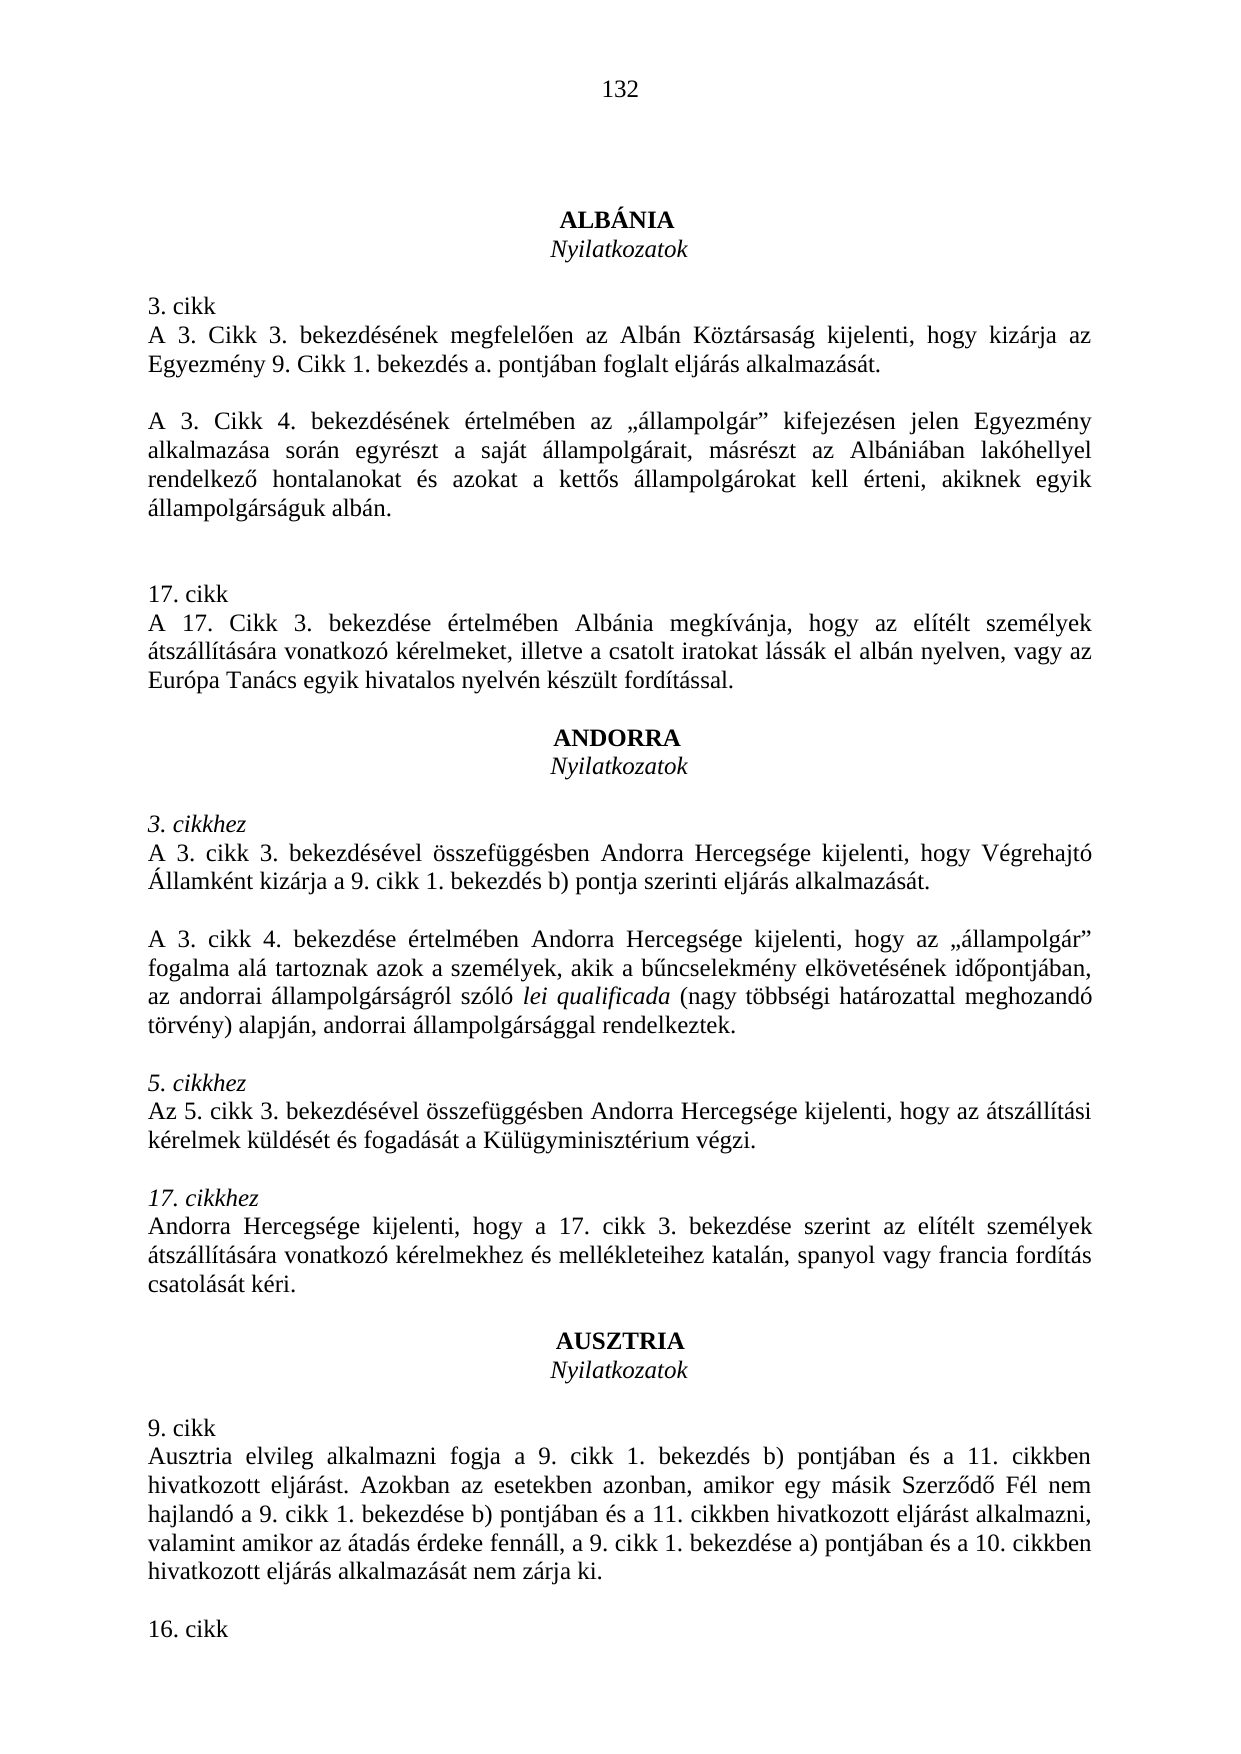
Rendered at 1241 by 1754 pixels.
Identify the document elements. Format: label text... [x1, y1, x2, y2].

text Az 5. cikk 3. bekezdésével összefüggésben Andorra Hercegsége kijelenti, hogy az átszállítási kérelmek küldését és fogadását a Külügyminisztérium végzi. [148, 1096, 1093, 1154]
text 16. cikk [148, 1614, 1093, 1643]
text 3. cikk [148, 291, 1093, 320]
text 17. cikkhez [148, 1183, 1093, 1211]
text A 3. cikk 4. bekezdése értelmében Andorra Hercegsége kijelenti, hogy az „állampolgár” fogalma alá tartoznak azok a személyek, akik a bűncselekmény elkövetésének időpontjában, az andorrai állampolgárságról szóló lei qualificada (nagy többségi határozattal meghozandó törvény) alapján, andorrai állampolgársággal rendelkeztek. [148, 924, 1093, 1039]
text A 3. cikk 3. bekezdésével összefüggésben Andorra Hercegsége kijelenti, hogy Végrehajtó Államként kizárja a 9. cikk 1. bekezdés b) pontja szerinti eljárás alkalmazását. [148, 838, 1093, 895]
text Nyilatkozatok [148, 234, 1093, 263]
text ALBÁNIA [148, 205, 1093, 234]
text AUSZTRIA [148, 1326, 1093, 1355]
text 17. cikk [148, 579, 1093, 608]
text 9. cikk [148, 1413, 1093, 1441]
text 5. cikkhez [148, 1068, 1093, 1096]
text Andorra Hercegsége kijelenti, hogy a 17. cikk 3. bekezdése szerint az elítélt személyek átszállítására vonatkozó kérelmekhez és mellékleteihez katalán, spanyol vagy francia fordítás csatolását kéri. [148, 1211, 1093, 1298]
text ANDORRA [148, 723, 1093, 751]
text A 3. Cikk 4. bekezdésének értelmében az „állampolgár” kifejezésen jelen Egyezmény alkalmazása során egyrészt a saját állampolgárait, másrészt az Albániában lakóhellyel rendelkező hontalanokat és azokat a kettős állampolgárokat kell érteni, akiknek egyik állampolgárságuk albán. [148, 406, 1093, 521]
text Nyilatkozatok [148, 751, 1093, 780]
text Nyilatkozatok [148, 1355, 1093, 1384]
text A 3. Cikk 3. bekezdésének megfelelően az Albán Köztársaság kijelenti, hogy kizárja az Egyezmény 9. Cikk 1. bekezdés a. pontjában foglalt eljárás alkalmazását. [148, 320, 1093, 378]
text A 17. Cikk 3. bekezdése értelmében Albánia megkívánja, hogy az elítélt személyek átszállítására vonatkozó kérelmeket, illetve a csatolt iratokat lássák el albán nyelven, vagy az Európa Tanács egyik hivatalos nyelvén készült fordítással. [148, 608, 1093, 694]
text Ausztria elvileg alkalmazni fogja a 9. cikk 1. bekezdés b) pontjában és a 11. cikkben hivatkozott eljárást. Azokban az esetekben azonban, amikor egy másik Szerződő Fél nem hajlandó a 9. cikk 1. bekezdése b) pontjában és a 11. cikkben hivatkozott eljárást alkalmazni, valamint amikor az átadás érdeke fennáll, a 9. cikk 1. bekezdése a) pontjában és a 10. cikkben hivatkozott eljárás alkalmazását nem zárja ki. [148, 1441, 1093, 1585]
text 3. cikkhez [148, 809, 1093, 838]
